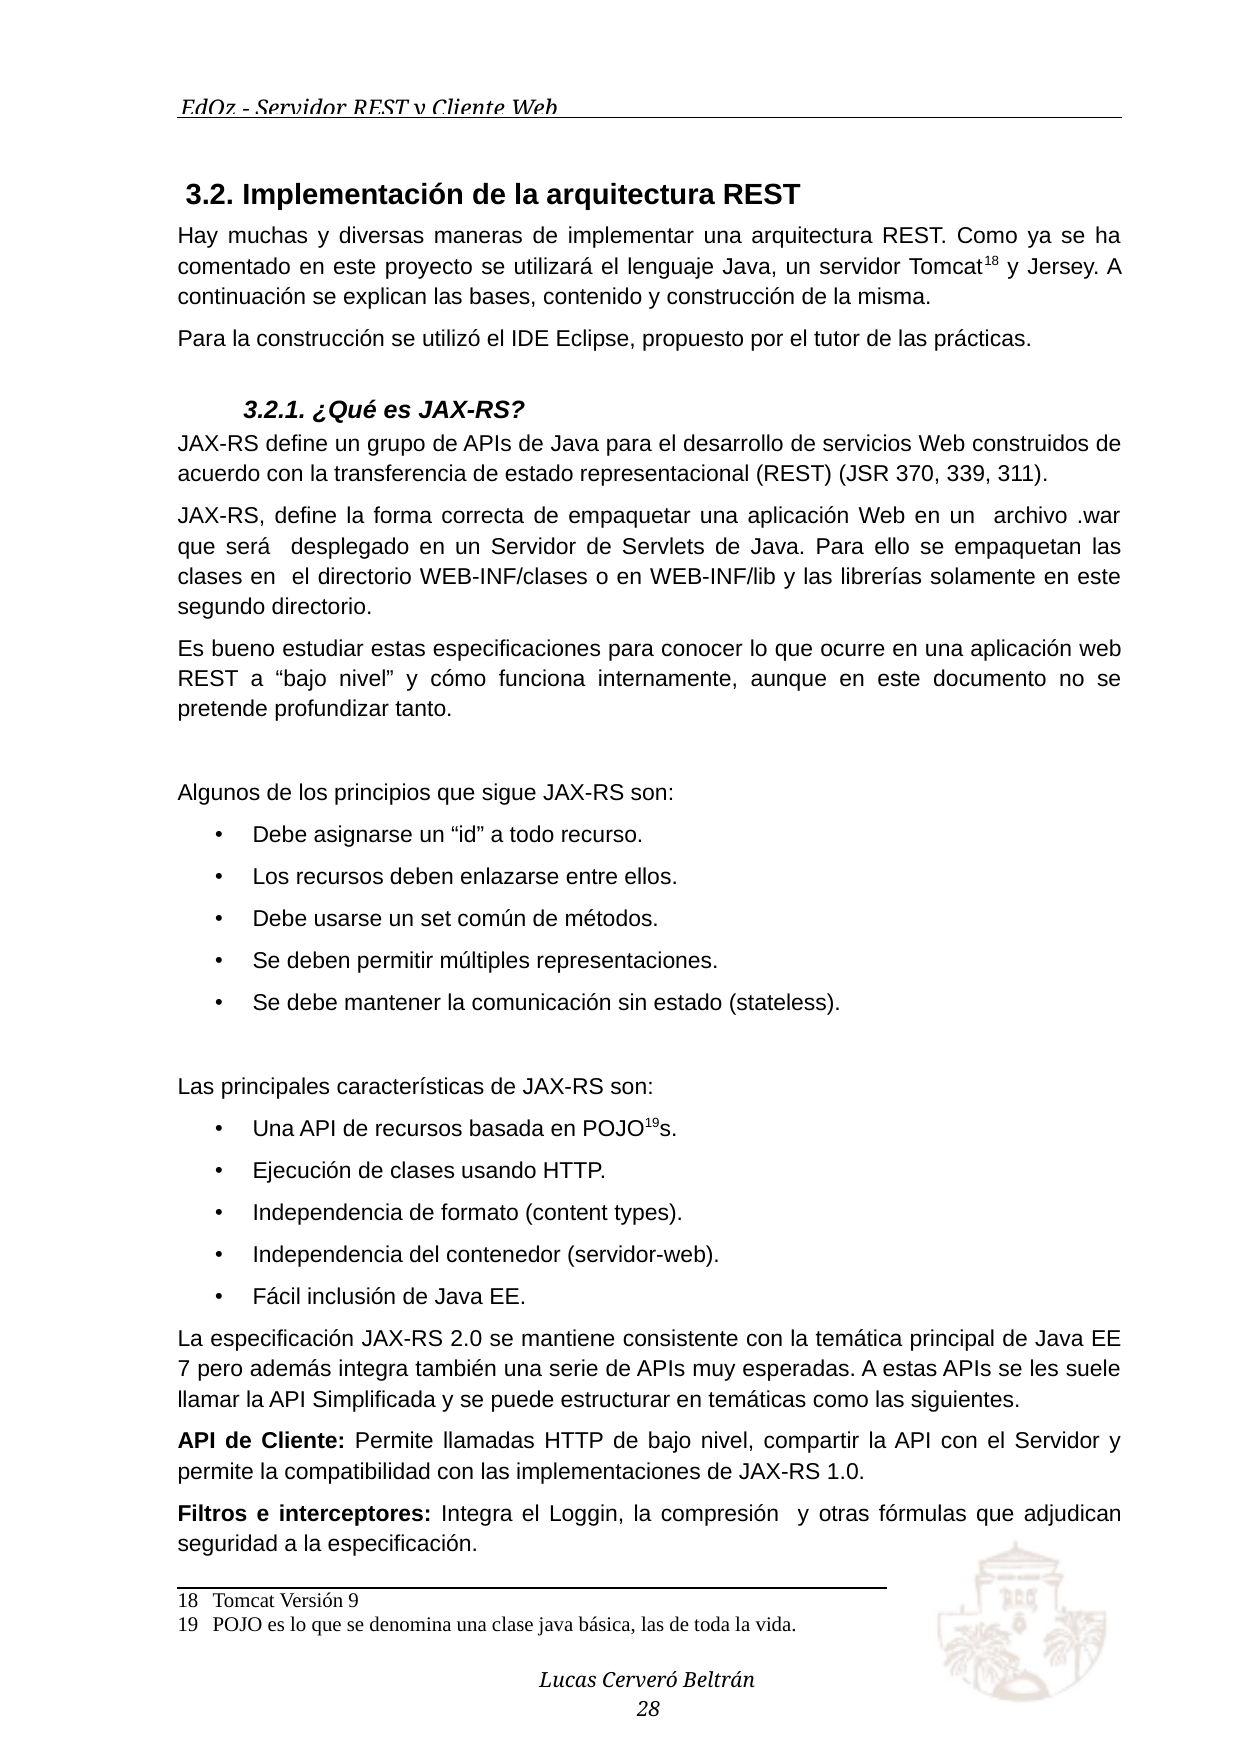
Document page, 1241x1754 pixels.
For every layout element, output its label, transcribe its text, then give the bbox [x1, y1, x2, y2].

text Es bueno estudiar estas especificaciones para conocer lo que ocurre en una aplicación web REST a “bajo nivel” y cómo funciona internamente, aunque en este documento no se pretende profundizar tanto. [177, 635, 1122, 722]
list ¿Qué es JAX-RS? [177, 396, 1122, 424]
list Debe asignarse un “id” a todo recurso. [215, 821, 1122, 848]
list Independencia del contenedor (servidor-web). [215, 1241, 1122, 1267]
text API de Cliente: Permite llamadas HTTP de bajo nivel, compartir la API con el Servidor y permite la compatibilidad con las implementaciones de JAX-RS 1.0. [177, 1427, 1122, 1484]
text JAX-RS, define la forma correcta de empaquetar una aplicación Web en un archivo .war que será desplegado en un Servidor de Servlets de Java. Para ello se empaquetan las clases en el directorio WEB-INF/clases o en WEB-INF/lib y las librerías solamente en este segundo directorio. [177, 502, 1122, 619]
list Una API de recursos basada en POJOs. [215, 1115, 1122, 1142]
list Se debe mantener la comunicación sin estado (stateless). [215, 989, 1122, 1016]
text La especificación JAX-RS 2.0 se mantiene consistente con la temática principal de Java EE 7 pero además integra también una serie de APIs muy esperadas. A estas APIs se les suele llamar la API Simplificada y se puede estructurar en temáticas como las siguientes. [177, 1325, 1122, 1412]
text Algunos de los principios que sigue JAX-RS son: [177, 779, 1122, 806]
list POJO es lo que se denomina una clase java básica, las de toda la vida. [177, 1612, 1122, 1636]
list Ejecución de clases usando HTTP. [215, 1157, 1122, 1183]
list Implementación de la arquitectura REST [177, 177, 1122, 211]
list Se deben permitir múltiples representaciones. [215, 947, 1122, 974]
text Hay muchas y diversas maneras de implementar una arquitectura REST. Como ya se ha comentado en este proyecto se utilizará el lenguaje Java, un servidor Tomcat y Jersey. A continuación se explican las bases, contenido y construcción de la misma. [177, 222, 1122, 309]
list Independencia de formato (content types). [215, 1199, 1122, 1226]
list Fácil inclusión de Java EE. [215, 1283, 1122, 1309]
list Debe usarse un set común de métodos. [215, 905, 1122, 932]
text Tomcat Versión 9 [177, 1588, 1122, 1612]
text JAX-RS define un grupo de APIs de Java para el desarrollo de servicios Web construidos de acuerdo con la transferencia de estado representacional (REST) (JSR 370, 339, 311). [177, 430, 1122, 487]
text Las principales características de JAX-RS son: [177, 1073, 1122, 1099]
text Para la construcción se utilizó el IDE Eclipse, propuesto por el tutor de las prácticas. [177, 325, 1122, 351]
list Los recursos deben enlazarse entre ellos. [215, 863, 1122, 890]
text Filtros e interceptores: Integra el Loggin, la compresión y otras fórmulas que adjudican seguridad a la especificación. [177, 1500, 1122, 1556]
